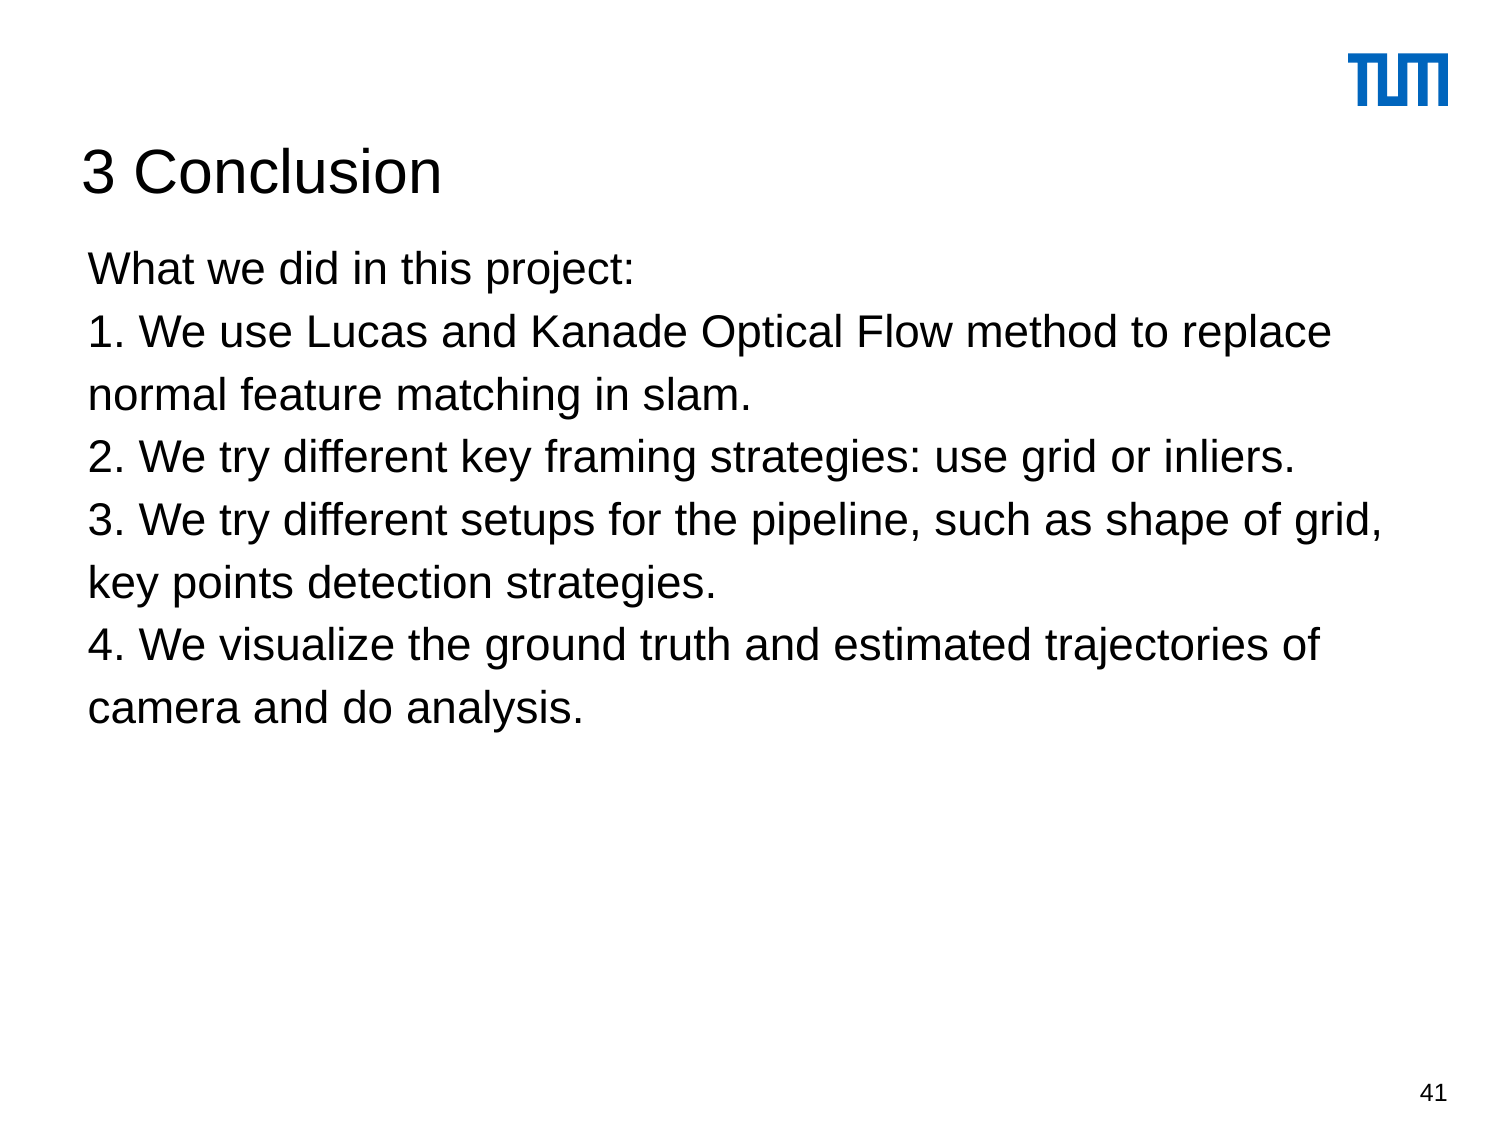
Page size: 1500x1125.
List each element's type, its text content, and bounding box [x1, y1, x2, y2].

list What we did in this project: 1. We use Lucas and Kanade Optical Flow method to replace normal feature matching in slam. 2. We try different key framing strategies: use grid or inliers. 3. We try different setups for the pipeline, such as shape of grid, key points detection strategies. 4. We visualize the ground truth and estimated trajectories of camera and do analysis. [87, 231, 1416, 963]
title 3 Conclusion [81, 139, 1110, 207]
slide_number [1111, 1061, 1448, 1122]
